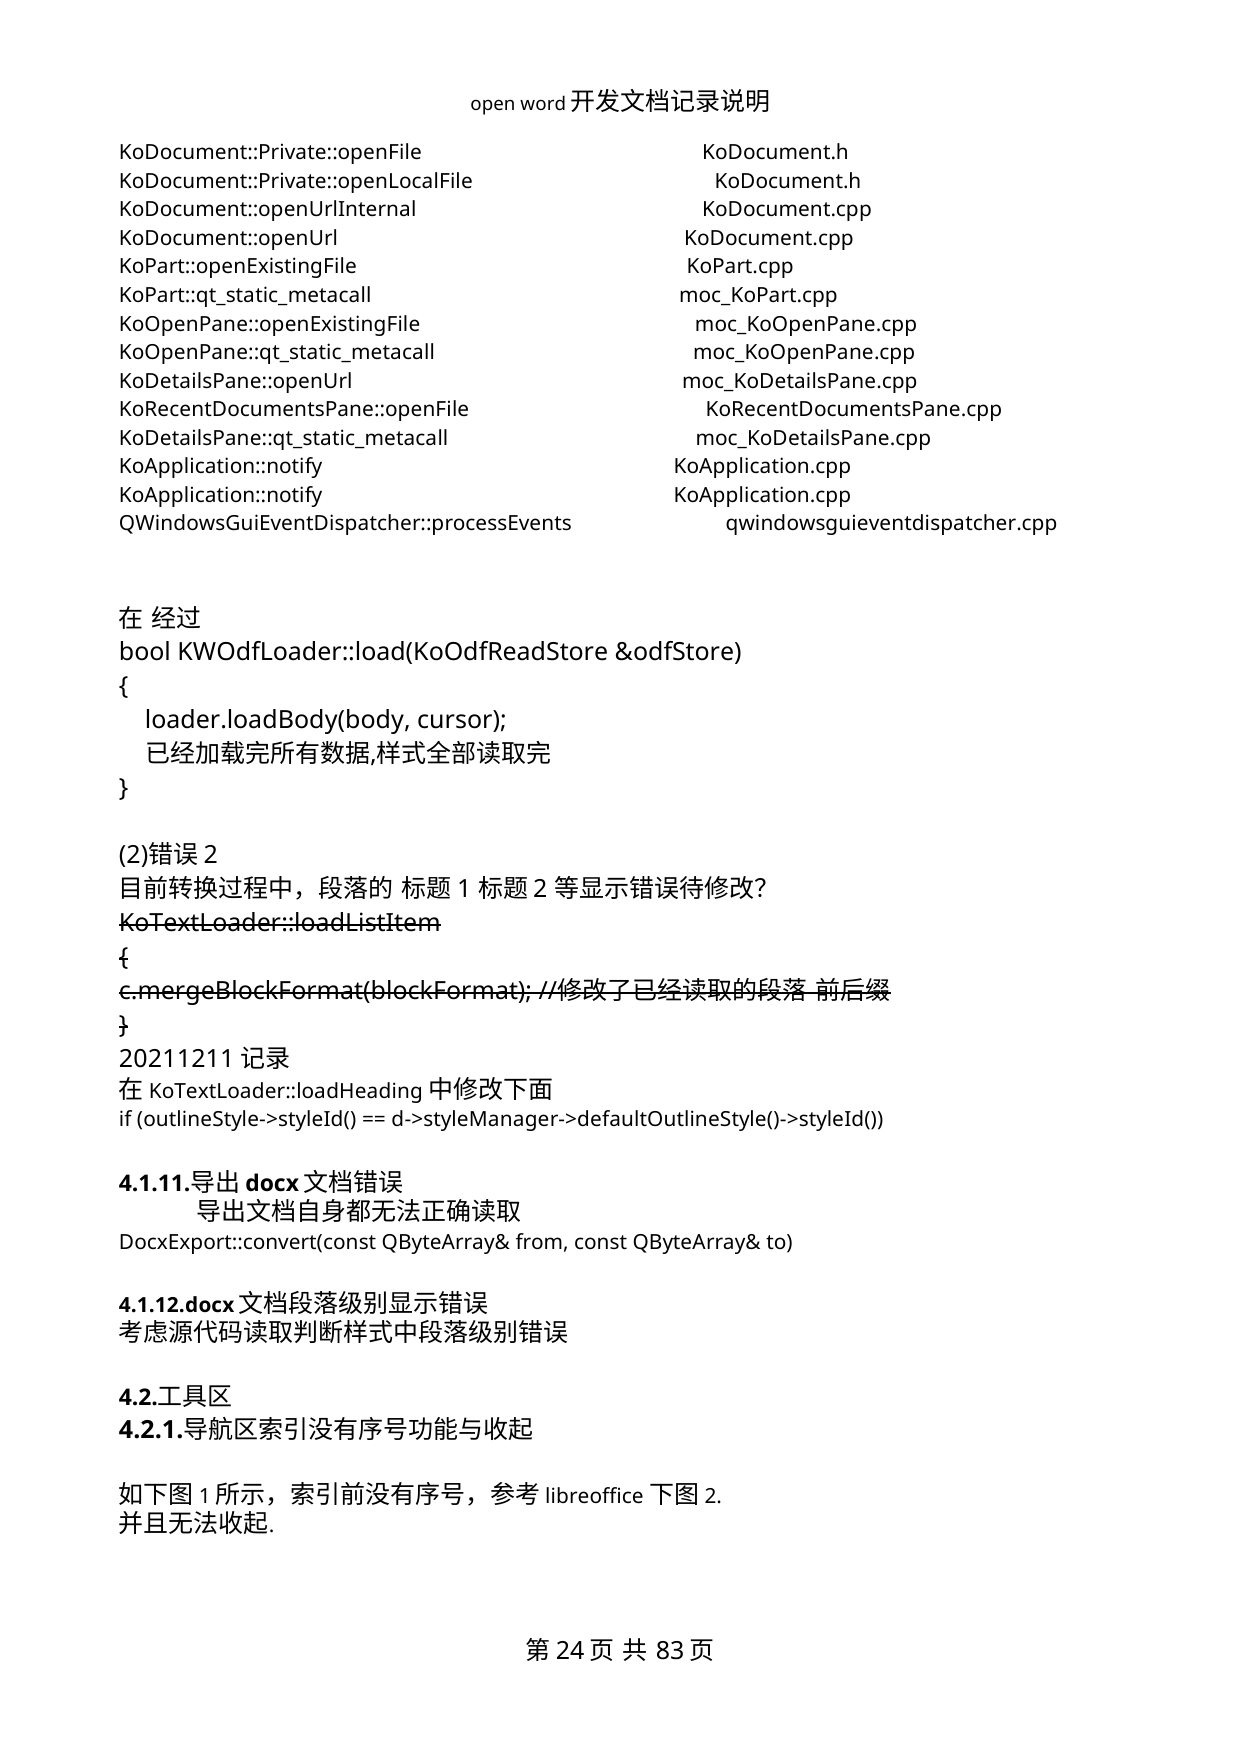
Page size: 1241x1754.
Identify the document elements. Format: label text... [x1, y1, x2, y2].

text KoDocument::openUrl KoDocument.cpp [119, 223, 1121, 251]
text bool KWOdfLoader::load(KoOdfReadStore &odfStore) [119, 634, 1121, 668]
text 在 经过 [119, 605, 1121, 634]
text } [119, 769, 1121, 803]
text KoOpenPane::qt_static_metacall moc_KoOpenPane.cpp [119, 337, 1121, 366]
text QWindowsGuiEventDispatcher::processEvents qwindowsguieventdispatcher.cpp [119, 508, 1121, 537]
text { [119, 939, 1121, 973]
text KoPart::qt_static_metacall moc_KoPart.cpp [119, 280, 1121, 308]
text KoApplication::notify KoApplication.cpp [119, 480, 1121, 508]
text KoOpenPane::openExistingFile moc_KoOpenPane.cpp [119, 308, 1121, 337]
text c.mergeBlockFormat(blockFormat); //修改了已经读取的段落 前后缀 [119, 973, 1121, 1007]
text 已经加载完所有数据,样式全部读取完 [119, 736, 1121, 769]
text if (outlineStyle->styleId() == d->styleManager->defaultOutlineStyle()->styleId()) [119, 1104, 1121, 1133]
text } [119, 1007, 1121, 1041]
text (2)错误2 [119, 837, 1121, 871]
text 考虑源代码读取判断样式中段落级别错误 [119, 1318, 1121, 1347]
subtitle 导航区索引没有序号功能与收起 [119, 1412, 1121, 1446]
subtitle docx文档段落级别显示错误 [119, 1289, 1121, 1318]
text 20211211记录 [119, 1041, 1121, 1075]
text 如下图1所示，索引前没有序号，参考libreoffice 下图2. [119, 1480, 1121, 1509]
text KoDocument::openUrlInternal KoDocument.cpp [119, 194, 1121, 223]
subtitle 导出docx文档错误 [119, 1167, 1121, 1198]
text KoDetailsPane::openUrl moc_KoDetailsPane.cpp [119, 366, 1121, 394]
text DocxExport::convert(const QByteArray& from, const QByteArray& to) [119, 1227, 1121, 1255]
text loader.loadBody(body, cursor); [119, 702, 1121, 736]
text 并且无法收起. [119, 1509, 1121, 1538]
text KoRecentDocumentsPane::openFile KoRecentDocumentsPane.cpp [119, 394, 1121, 423]
text 在KoTextLoader::loadHeading 中修改下面 [119, 1075, 1121, 1104]
text 目前转换过程中，段落的 标题1 标题2 等显示错误待修改？ [119, 871, 1121, 905]
text KoDetailsPane::qt_static_metacall moc_KoDetailsPane.cpp [119, 423, 1121, 451]
text 导出文档自身都无法正确读取 [119, 1198, 1121, 1227]
text KoTextLoader::loadListItem [119, 905, 1121, 939]
subtitle 工具区 [119, 1381, 1121, 1412]
text KoPart::openExistingFile KoPart.cpp [119, 251, 1121, 280]
text { [119, 668, 1121, 702]
text KoApplication::notify KoApplication.cpp [119, 451, 1121, 480]
text KoDocument::Private::openFile KoDocument.h [119, 137, 1121, 166]
text KoDocument::Private::openLocalFile KoDocument.h [119, 166, 1121, 194]
